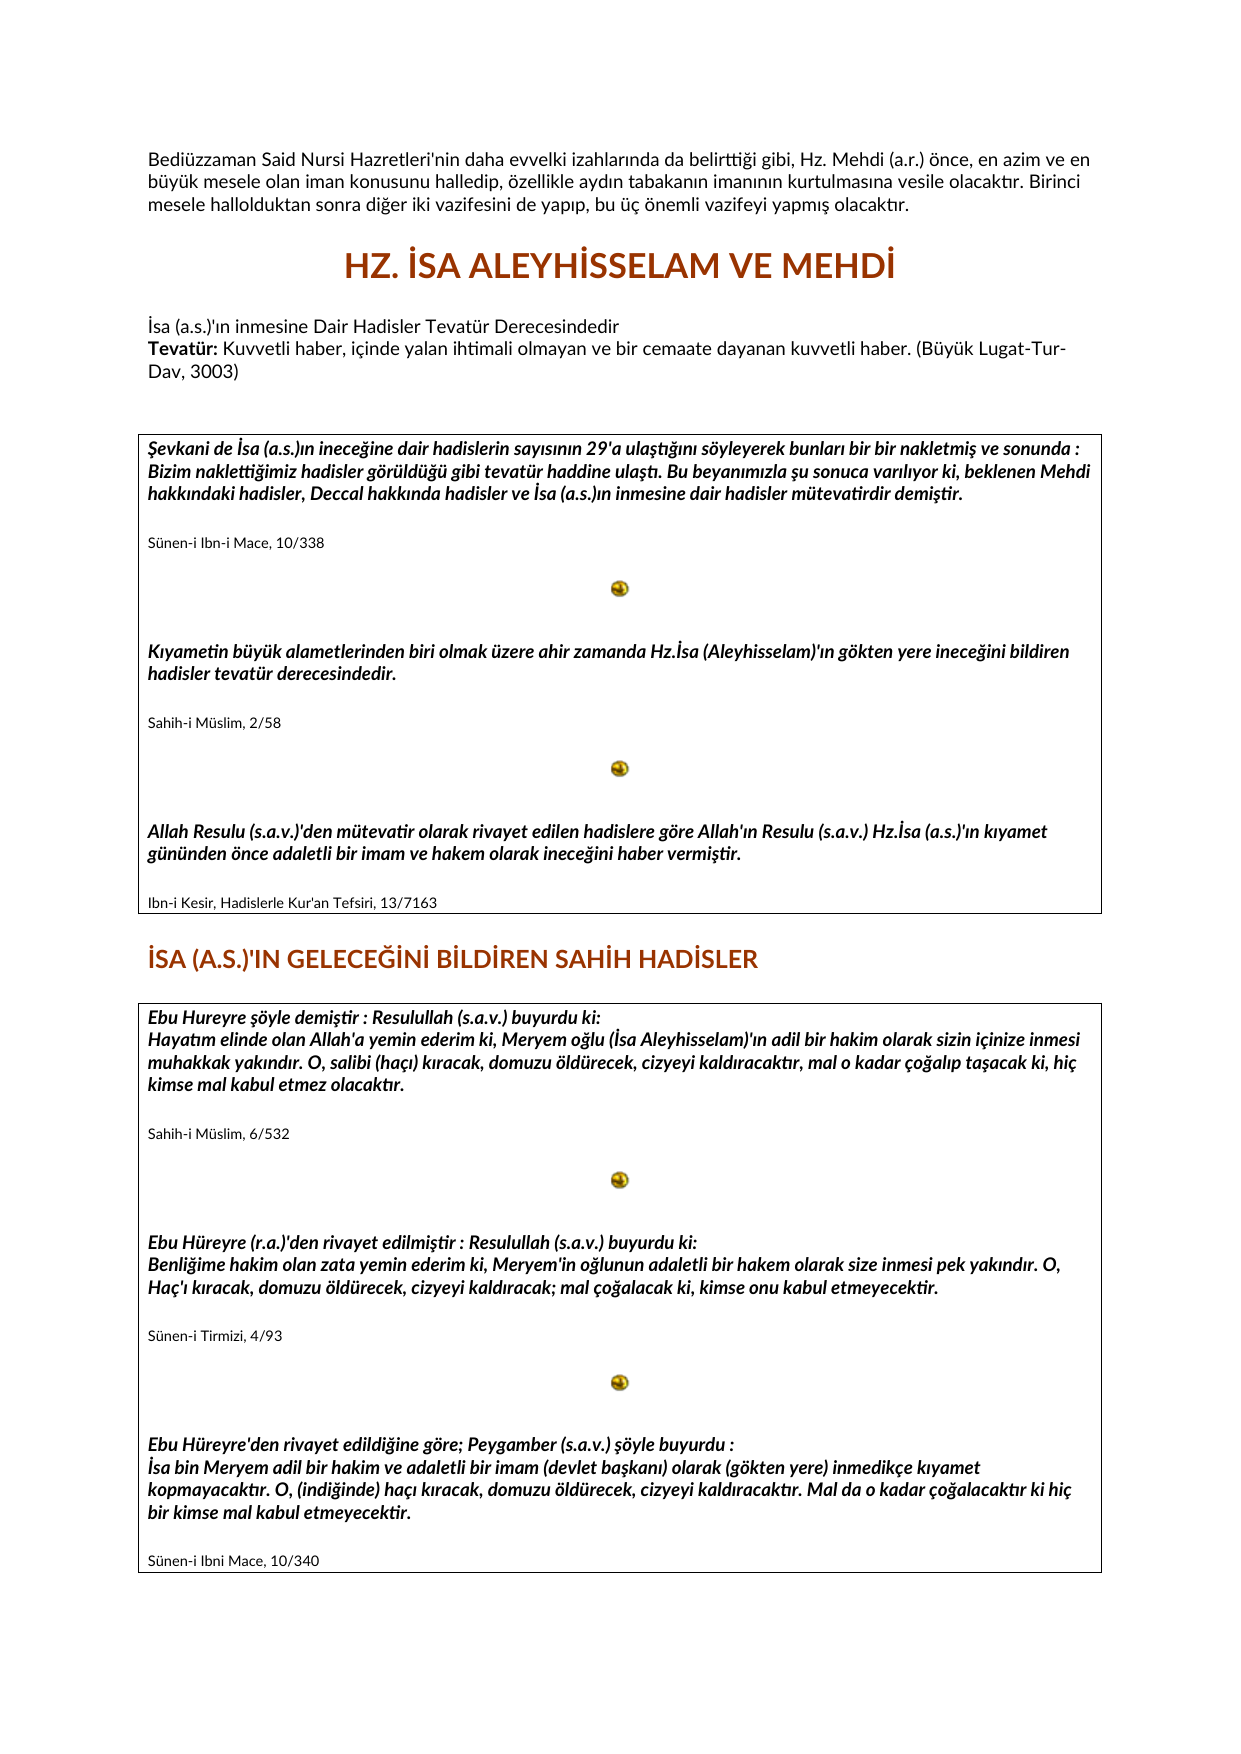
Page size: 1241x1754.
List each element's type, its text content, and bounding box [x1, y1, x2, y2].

picture [610, 1374, 630, 1393]
text Tevatür: Kuvvetli haber, içinde yalan ihtimali olmayan ve bir cemaate dayanan kuvvetli haber. (Büyük Lugat-Tur-Dav, 3003) [148, 337, 1093, 405]
text Allah Resulu (s.a.v.)'den mütevatir olarak rivayet edilen hadislere göre Allah'ın Resulu (s.a.v.) Hz.İsa (a.s.)'ın kıyamet gününden önce adaletli bir imam ve hakem olarak ineceğini haber vermiştir. [139, 816, 1101, 864]
text Sünen-i Ibni Mace, 10/340 [139, 1549, 1101, 1572]
text Sünen-i Tirmizi, 4/93 [139, 1324, 1101, 1345]
text İSA (A.S.)'IN GELECEĞİNİ BİLDİREN SAHİH HADİSLER [148, 943, 1093, 973]
text Sünen-i Ibn-i Mace, 10/338 [139, 531, 1101, 551]
picture [610, 580, 630, 599]
picture [610, 1171, 630, 1191]
text Ebu Hüreyre'den rivayet edildiğine göre; Peygamber (s.a.v.) şöyle buyurdu : İsa bin Meryem adil bir hakim ve adaletli bir imam (devlet başkanı) olarak (gökten yere) inmedikçe kıyamet kopmayacaktır. O, (indiğinde) haçı kıracak, domuzu öldürecek, cizyeyi kaldıracaktır. Mal da o kadar çoğalacaktır ki hiç bir kimse mal kabul etmeyecektir. [139, 1430, 1101, 1523]
picture [610, 760, 630, 779]
text Bediüzzaman Said Nursi Hazretleri'nin daha evvelki izahlarında da belirttiği gibi, Hz. Mehdi (a.r.) önce, en azim ve en büyük mesele olan iman konusunu halledip, özellikle aydın tabakanın imanının kurtulmasına vesile olacaktır. Birinci mesele hallolduktan sonra diğer iki vazifesini de yapıp, bu üç önemli vazifeyi yapmış olacaktır. [148, 148, 1093, 215]
text HZ. İSA ALEYHİSSELAM VE MEHDİ [148, 244, 1093, 286]
text Sahih-i Müslim, 6/532 [139, 1122, 1101, 1142]
text Ebu Hüreyre (r.a.)'den rivayet edilmiştir : Resulullah (s.a.v.) buyurdu ki: Benliğime hakim olan zata yemin ederim ki, Meryem'in oğlunun adaletli bir hakem olarak size inmesi pek yakındır. O, Haç'ı kıracak, domuzu öldürecek, cizyeyi kaldıracak; mal çoğalacak ki, kimse onu kabul etmeyecektir. [139, 1228, 1101, 1298]
text Kıyametin büyük alametlerinden biri olmak üzere ahir zamanda Hz.İsa (Aleyhisselam)'ın gökten yere ineceğini bildiren hadisler tevatür derecesindedir. [139, 636, 1101, 684]
text Şevkani de İsa (a.s.)ın ineceğine dair hadislerin sayısının 29'a ulaştığını söyleyerek bunları bir bir nakletmiş ve sonunda : Bizim naklettiğimiz hadisler görüldüğü gibi tevatür haddine ulaştı. Bu beyanımızla şu sonuca varılıyor ki, beklenen Mehdi hakkındaki hadisler, Deccal hakkında hadisler ve İsa (a.s.)ın inmesine dair hadisler mütevatirdir demiştir. [139, 435, 1101, 504]
text Sahih-i Müslim, 2/58 [139, 711, 1101, 731]
text İsa (a.s.)'ın inmesine Dair Hadisler Tevatür Derecesindedir [148, 315, 1093, 337]
text Ebu Hureyre şöyle demiştir : Resulullah (s.a.v.) buyurdu ki: Hayatım elinde olan Allah'a yemin ederim ki, Meryem oğlu (İsa Aleyhisselam)'ın adil bir hakim olarak sizin içinize inmesi muhakkak yakındır. O, salibi (haçı) kıracak, domuzu öldürecek, cizyeyi kaldıracaktır, mal o kadar çoğalıp taşacak ki, hiç kimse mal kabul etmez olacaktır. [139, 1004, 1101, 1096]
text Ibn-i Kesir, Hadislerle Kur'an Tefsiri, 13/7163 [139, 891, 1101, 913]
